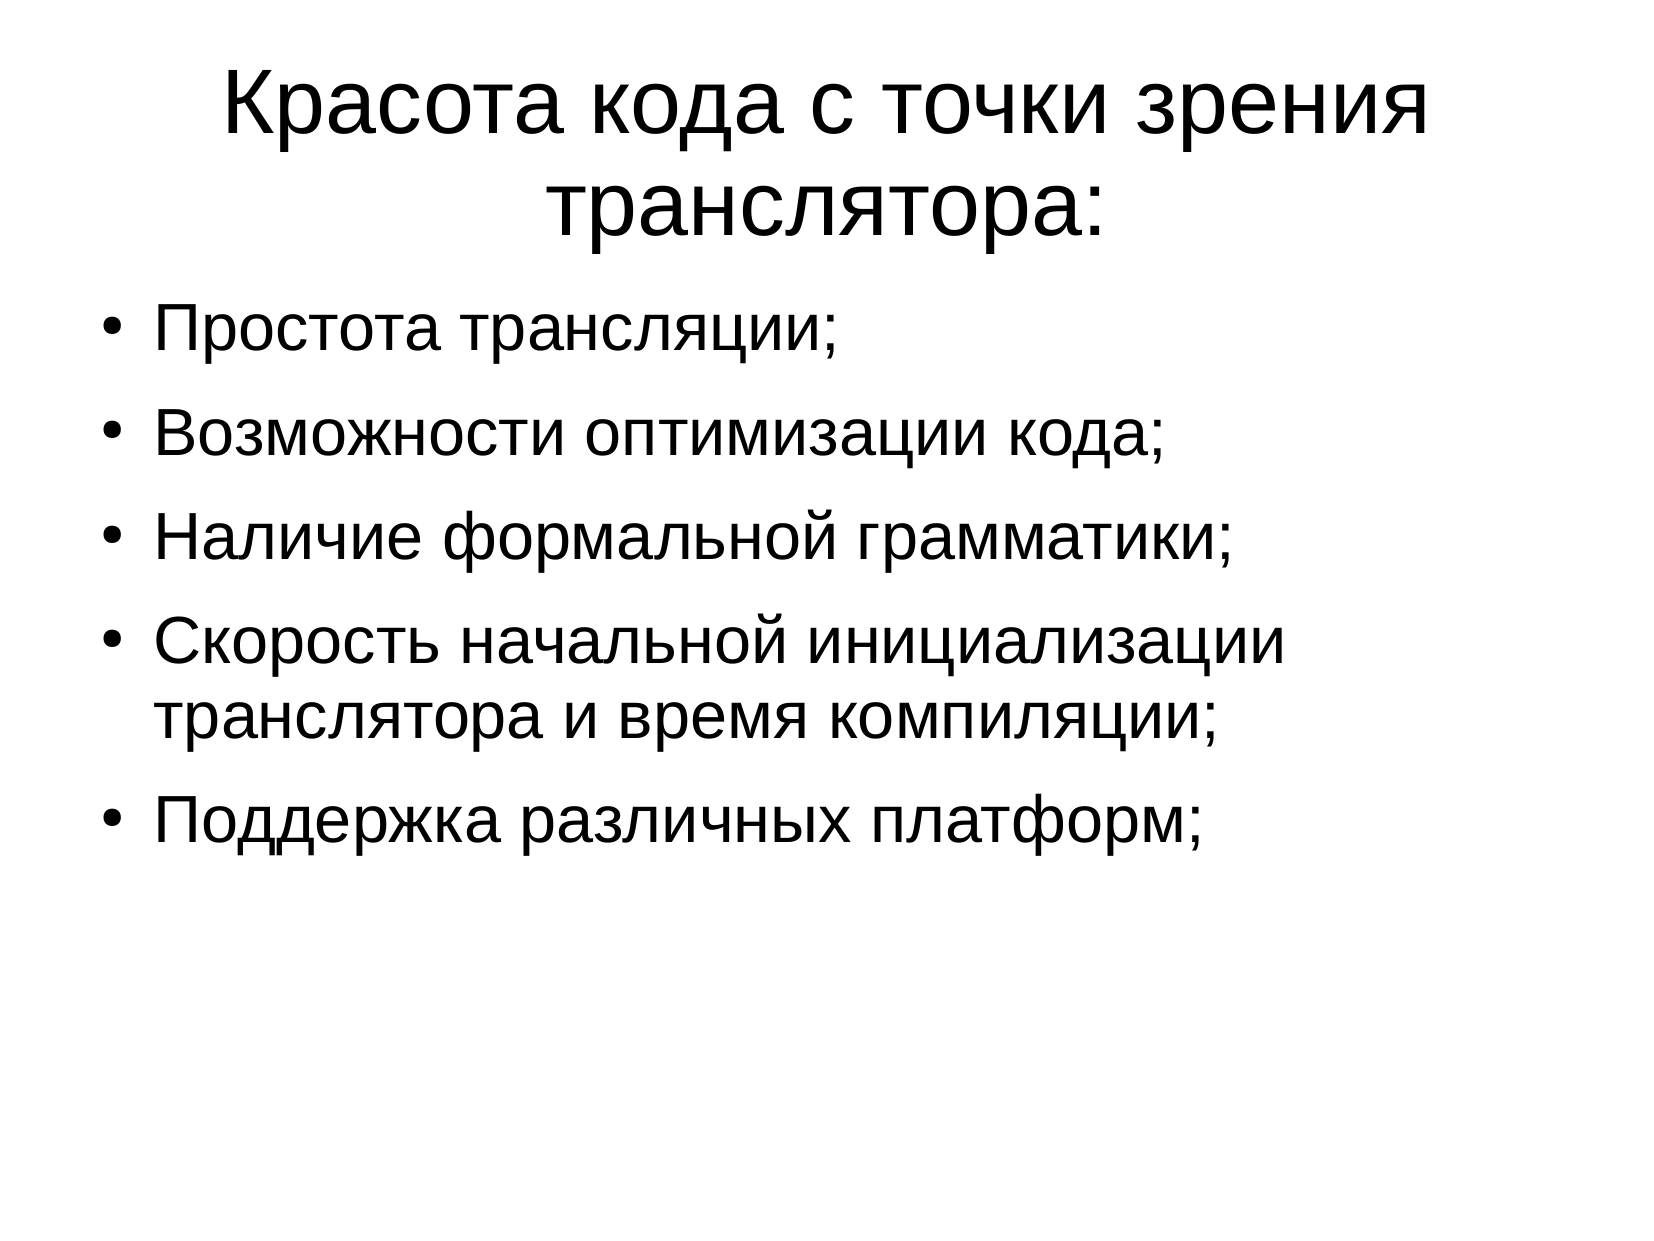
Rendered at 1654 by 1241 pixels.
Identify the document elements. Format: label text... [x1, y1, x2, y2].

title Красота кода с точки зрения транслятора: [82, 49, 1571, 257]
list Простота трансляции; Возможности оптимизации кода; Наличие формальной грамматики; Скорость начальной инициализации транслятора и время компиляции; Поддержка различных платформ; [82, 290, 1571, 1010]
